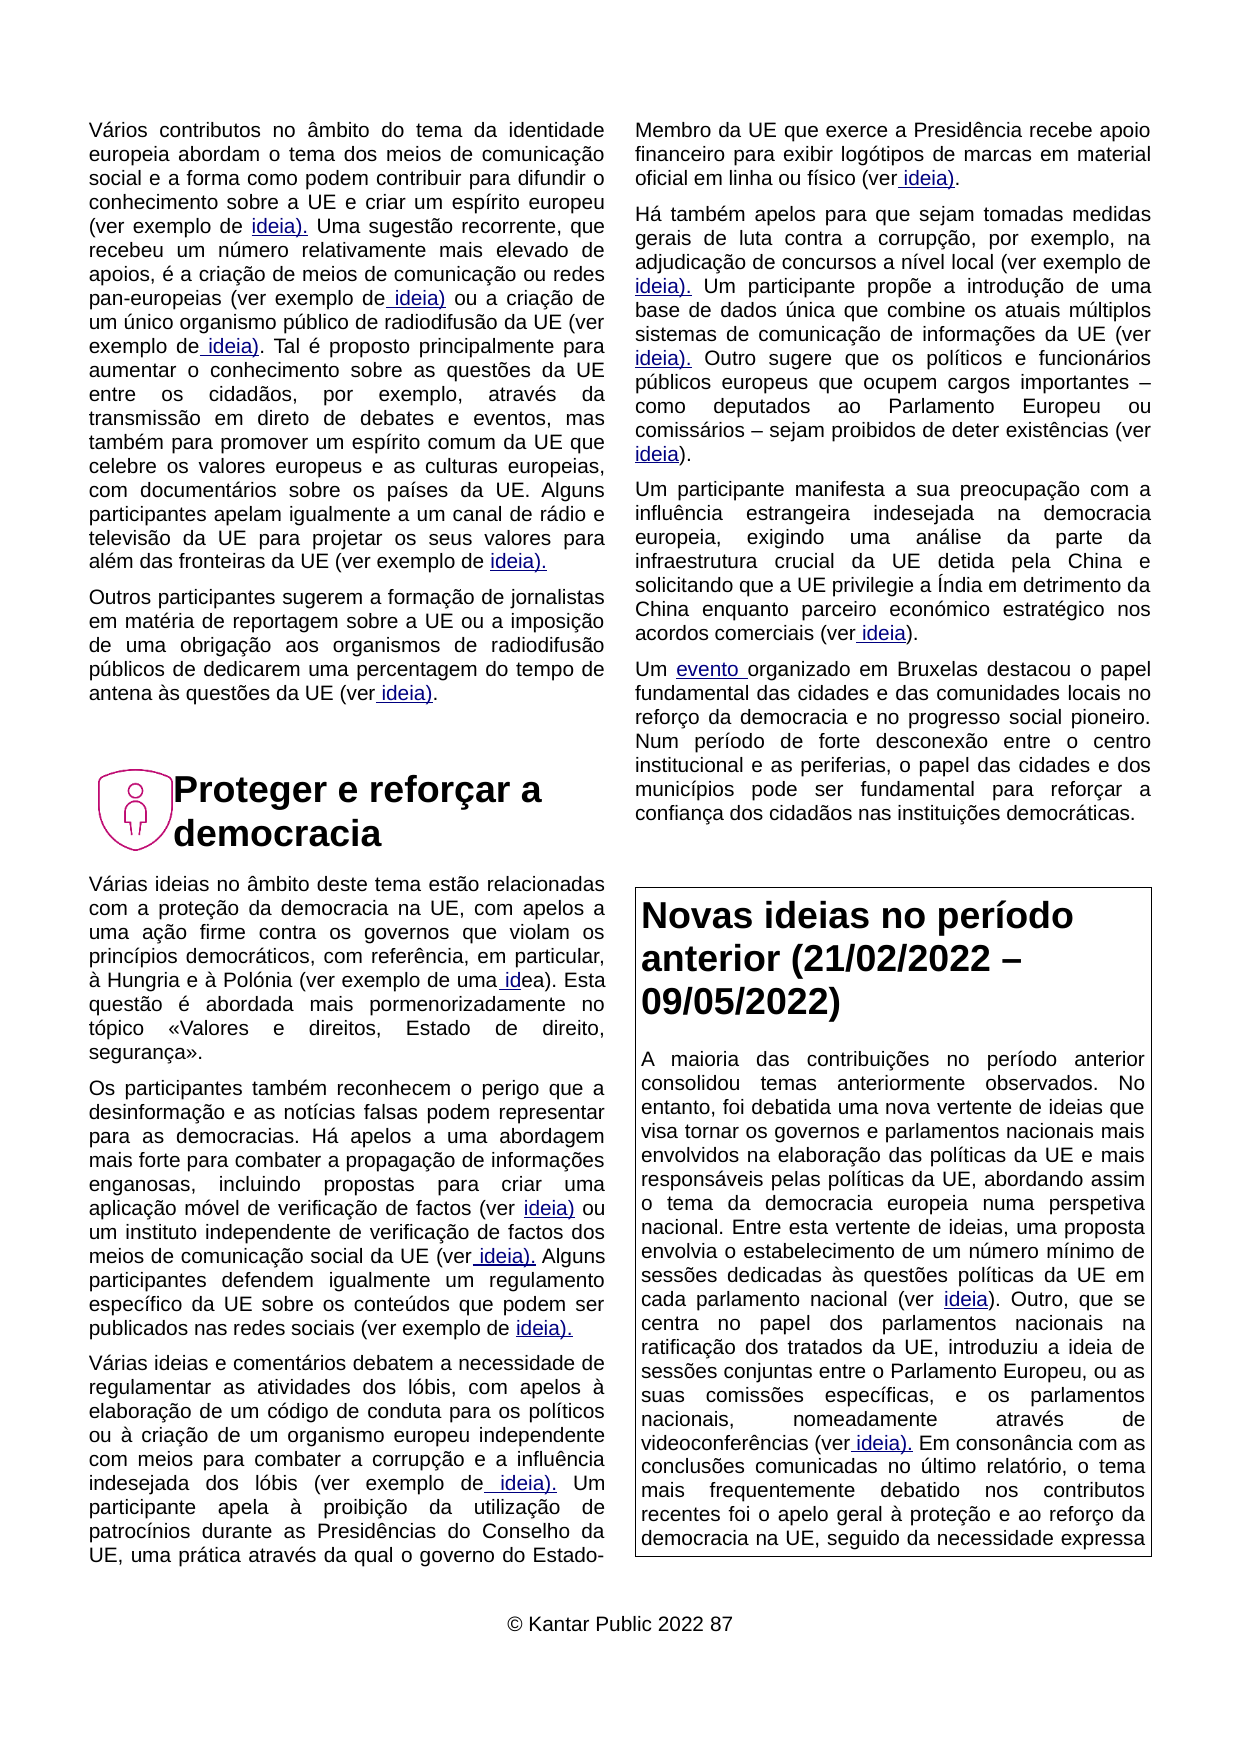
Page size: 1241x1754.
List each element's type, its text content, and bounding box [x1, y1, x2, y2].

subtitle Proteger e reforçar a democracia [88, 768, 605, 854]
text Os participantes também reconhecem o perigo que a desinformação e as notícias falsas podem representar para as democracias. Há apelos a uma abordagem mais forte para combater a propagação de informações enganosas, incluindo propostas para criar uma aplicação móvel de verificação de factos (ver ideia) ou um instituto independente de verificação de factos dos meios de comunicação social da UE (ver ideia). Alguns participantes defendem igualmente um regulamento específico da UE sobre os conteúdos que podem ser publicados nas redes sociais (ver exemplo de ideia). [88, 1076, 605, 1339]
picture [98, 769, 173, 851]
text Várias ideias no âmbito deste tema estão relacionadas com a proteção da democracia na UE, com apelos a uma ação firme contra os governos que violam os princípios democráticos, com referência, em particular, à Hungria e à Polónia (ver exemplo de uma idea). Esta questão é abordada mais pormenorizadamente no tópico «Valores e direitos, Estado de direito, segurança». [88, 872, 605, 1064]
subtitle Novas ideias no período anterior (21/02/2022 – 09/05/2022) [636, 888, 1151, 1029]
text Membro da UE que exerce a Presidência recebe apoio financeiro para exibir logótipos de marcas em material oficial em linha ou físico (ver ideia). [635, 118, 1152, 190]
text Outros participantes sugerem a formação de jornalistas em matéria de reportagem sobre a UE ou a imposição de uma obrigação aos organismos de radiodifusão públicos de dedicarem uma percentagem do tempo de antena às questões da UE (ver ideia). [88, 585, 605, 705]
text Há também apelos para que sejam tomadas medidas gerais de luta contra a corrupção, por exemplo, na adjudicação de concursos a nível local (ver exemplo de ideia). Um participante propõe a introdução de uma base de dados única que combine os atuais múltiplos sistemas de comunicação de informações da UE (ver ideia). Outro sugere que os políticos e funcionários públicos europeus que ocupem cargos importantes – como deputados ao Parlamento Europeu ou comissários – sejam proibidos de deter existências (ver ideia). [635, 202, 1152, 465]
text Várias ideias e comentários debatem a necessidade de regulamentar as atividades dos lóbis, com apelos à elaboração de um código de conduta para os políticos ou à criação de um organismo europeu independente com meios para combater a corrupção e a influência indesejada dos lóbis (ver exemplo de ideia). Um participante apela à proibição da utilização de patrocínios durante as Presidências do Conselho da UE, uma prática através da qual o governo do Estado- [88, 1351, 605, 1567]
text Um participante manifesta a sua preocupação com a influência estrangeira indesejada na democracia europeia, exigindo uma análise da parte da infraestrutura crucial da UE detida pela China e solicitando que a UE privilegie a Índia em detrimento da China enquanto parceiro económico estratégico nos acordos comerciais (ver ideia). [635, 477, 1152, 645]
text Vários contributos no âmbito do tema da identidade europeia abordam o tema dos meios de comunicação social e a forma como podem contribuir para difundir o conhecimento sobre a UE e criar um espírito europeu (ver exemplo de ideia). Uma sugestão recorrente, que recebeu um número relativamente mais elevado de apoios, é a criação de meios de comunicação ou redes pan-europeias (ver exemplo de ideia) ou a criação de um único organismo público de radiodifusão da UE (ver exemplo de ideia). Tal é proposto principalmente para aumentar o conhecimento sobre as questões da UE entre os cidadãos, por exemplo, através da transmissão em direto de debates e eventos, mas também para promover um espírito comum da UE que celebre os valores europeus e as culturas europeias, com documentários sobre os países da UE. Alguns participantes apelam igualmente a um canal de rádio e televisão da UE para projetar os seus valores para além das fronteiras da UE (ver exemplo de ideia). [88, 118, 605, 573]
text A maioria das contribuições no período anterior consolidou temas anteriormente observados. No entanto, foi debatida uma nova vertente de ideias que visa tornar os governos e parlamentos nacionais mais envolvidos na elaboração das políticas da UE e mais responsáveis pelas políticas da UE, abordando assim o tema da democracia europeia numa perspetiva nacional. Entre esta vertente de ideias, uma proposta envolvia o estabelecimento de um número mínimo de sessões dedicadas às questões políticas da UE em cada parlamento nacional (ver ideia). Outro, que se centra no papel dos parlamentos nacionais na ratificação dos tratados da UE, introduziu a ideia de sessões conjuntas entre o Parlamento Europeu, ou as suas comissões específicas, e os parlamentos nacionais, nomeadamente através de videoconferências (ver ideia). Em consonância com as conclusões comunicadas no último relatório, o tema mais frequentemente debatido nos contributos recentes foi o apelo geral à proteção e ao reforço da democracia na UE, seguido da necessidade expressa [636, 1041, 1151, 1556]
text Um evento organizado em Bruxelas destacou o papel fundamental das cidades e das comunidades locais no reforço da democracia e no progresso social pioneiro. Num período de forte desconexão entre o centro institucional e as periferias, o papel das cidades e dos municípios pode ser fundamental para reforçar a confiança dos cidadãos nas instituições democráticas. [635, 657, 1152, 824]
